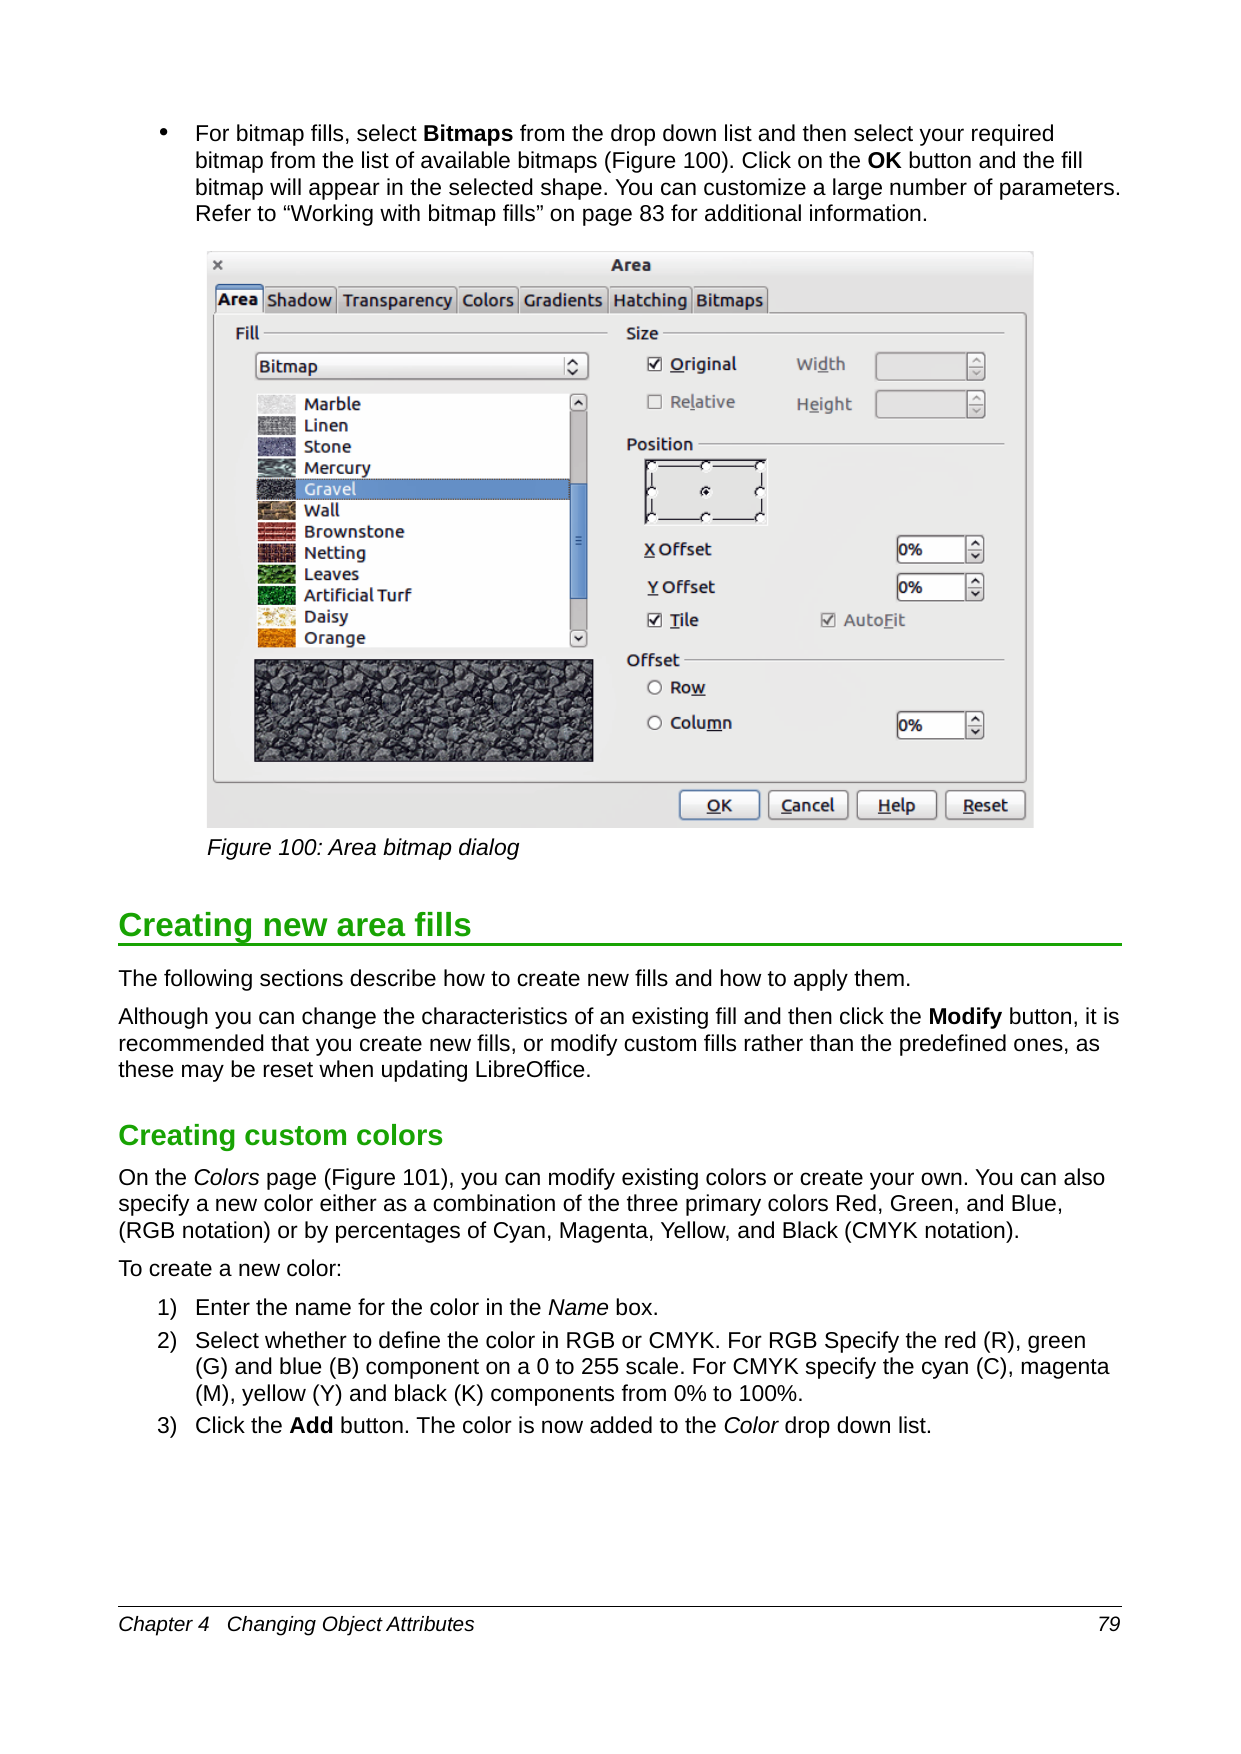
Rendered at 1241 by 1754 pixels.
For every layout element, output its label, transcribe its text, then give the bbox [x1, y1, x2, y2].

list For bitmap fills, select Bitmaps from the drop down list and then select your required bitmap from the list of available bitmaps (Figure 100). Click on the OK button and the fill bitmap will appear in the selected shape. You can customize a large number of parameters. Refer to “Working with bitmap fills” on page 83 for additional information. [156, 118, 1122, 226]
text Figure 100: Area bitmap dialog [207, 834, 1033, 861]
list Select whether to define the color in RGB or CMYK. For RGB Specify the red (R), green (G) and blue (B) component on a 0 to 255 scale. For CMYK specify the cyan (C), magenta (M), yellow (Y) and black (K) components from 0% to 100%. [177, 1327, 1122, 1406]
text Although you can change the characteristics of an existing fill and then click the Modify button, it is recommended that you create new fills, or modify custom fills rather than the predefined ones, as these may be reset when updating LibreOffice. [118, 1003, 1122, 1082]
list Click the Add button. The color is now added to the Color drop down list. [177, 1412, 1122, 1438]
subtitle Creating new area fills [118, 905, 1122, 943]
subtitle Creating custom colors [118, 1118, 1122, 1151]
text The following sections describe how to create new fills and how to apply them. [118, 964, 1122, 991]
text On the Colors page (Figure 101), you can modify existing colors or create your own. You can also specify a new color either as a combination of the three primary colors Red, Green, and Blue, (RGB notation) or by percentages of Cyan, Magenta, Yellow, and Black (CMYK notation). [118, 1164, 1122, 1243]
text To create a new color: [118, 1255, 1122, 1282]
list Enter the name for the color in the Name box. [177, 1294, 1122, 1321]
picture [206, 251, 1034, 828]
